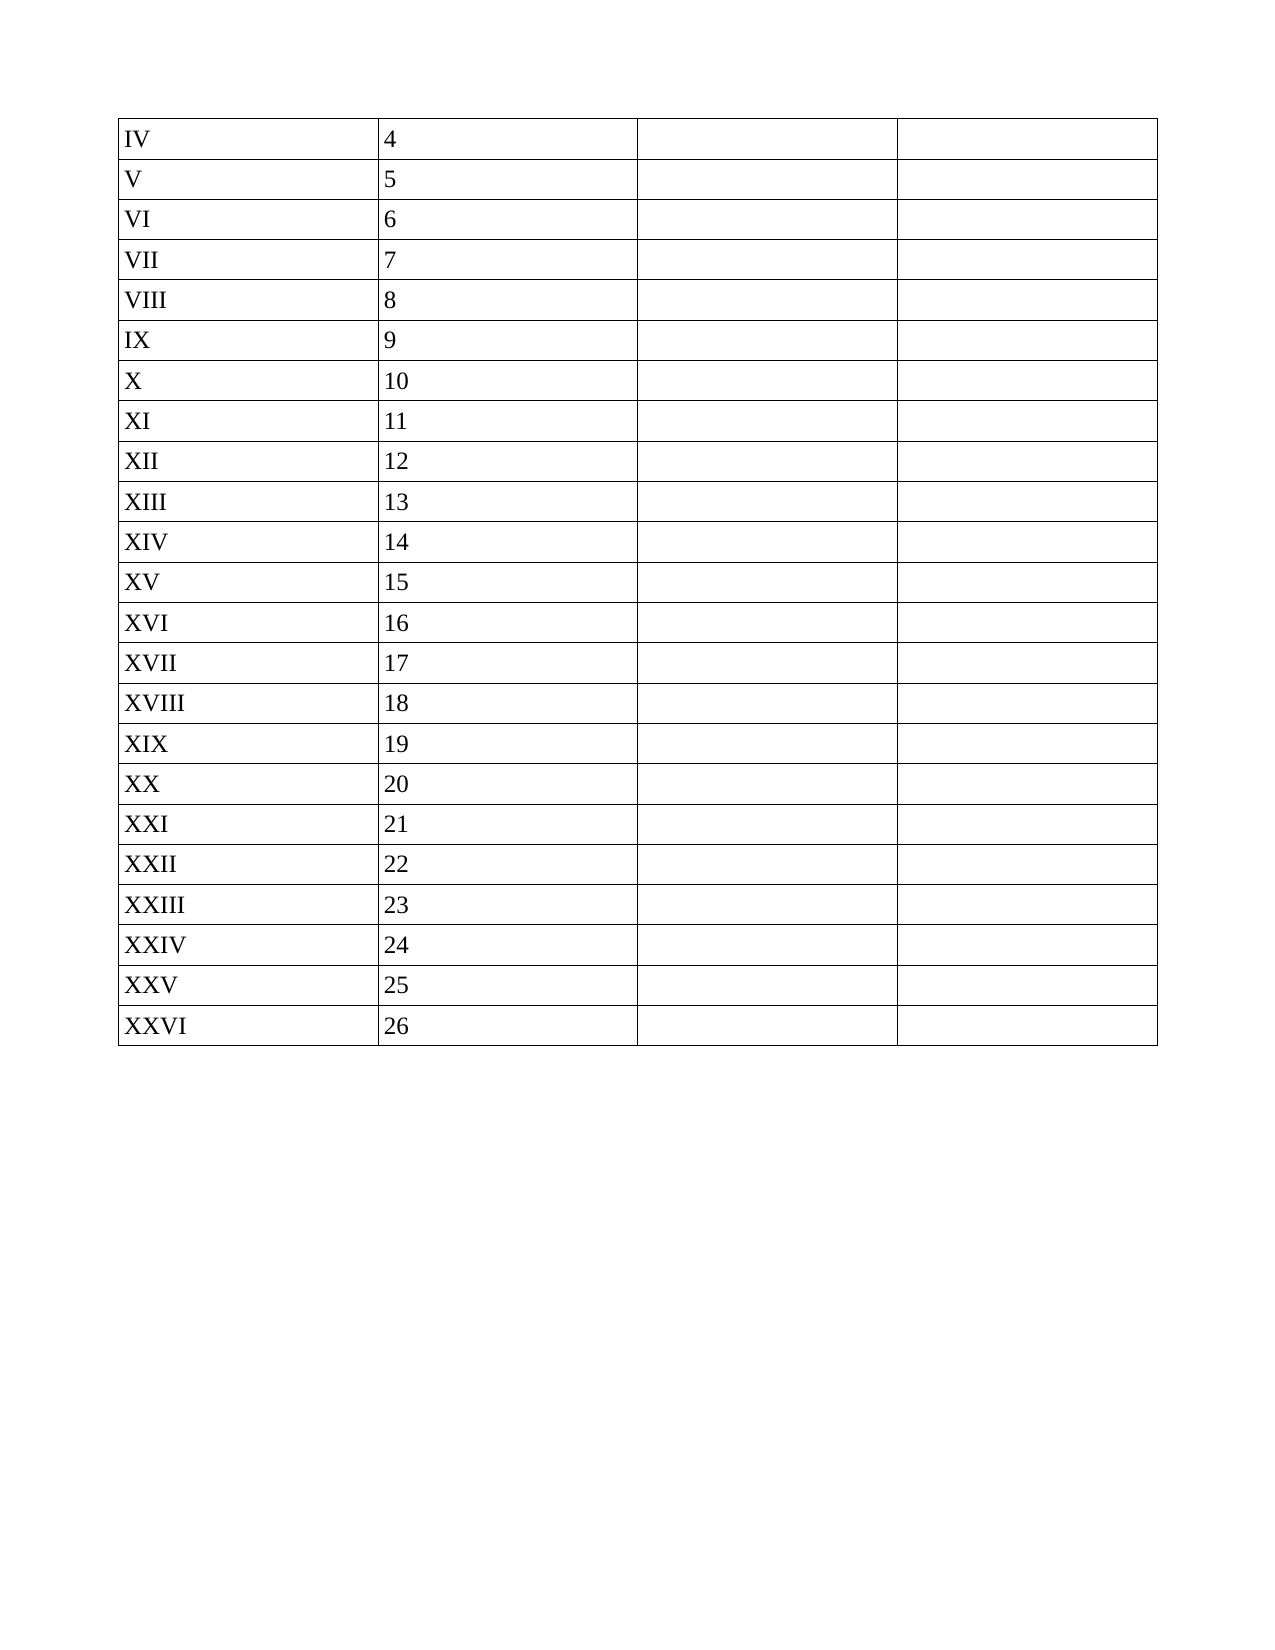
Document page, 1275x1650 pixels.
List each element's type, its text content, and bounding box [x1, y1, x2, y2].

table_cell 20 [379, 764, 637, 803]
table_cell 17 [379, 643, 637, 682]
table_cell 19 [379, 724, 637, 763]
table_cell 15 [379, 563, 637, 602]
table_cell [898, 764, 1157, 803]
table_cell XIV [119, 522, 378, 562]
table_cell [638, 200, 897, 239]
table_cell 25 [379, 966, 637, 1005]
table_cell 8 [379, 280, 637, 320]
table_cell [898, 482, 1157, 521]
table_cell [638, 764, 897, 803]
table_cell 24 [379, 925, 637, 965]
table_cell [638, 925, 897, 965]
table_cell [898, 724, 1157, 763]
table_cell [898, 200, 1157, 239]
table_cell XXV [119, 966, 378, 1005]
table_cell [898, 845, 1157, 884]
table_cell VI [119, 200, 378, 239]
table_cell XIII [119, 482, 378, 521]
table_cell XXVI [119, 1006, 378, 1045]
table_cell [898, 1006, 1157, 1045]
table_cell [638, 684, 897, 723]
table_cell [898, 684, 1157, 723]
table_cell [638, 966, 897, 1005]
table_cell 7 [379, 240, 637, 279]
table_cell 9 [379, 321, 637, 360]
table_cell [898, 280, 1157, 320]
table_cell 4 [379, 119, 637, 158]
table_cell 23 [379, 885, 637, 924]
table_cell [898, 522, 1157, 562]
table_cell 18 [379, 684, 637, 723]
table_cell [898, 563, 1157, 602]
table_cell [638, 1006, 897, 1045]
table_cell [638, 160, 897, 199]
table_cell [638, 563, 897, 602]
table_cell XVIII [119, 684, 378, 723]
table_cell [898, 885, 1157, 924]
table_cell [638, 321, 897, 360]
table_cell XV [119, 563, 378, 602]
table_cell XVI [119, 603, 378, 642]
table_cell [898, 160, 1157, 199]
table_cell [638, 401, 897, 441]
table_cell [638, 845, 897, 884]
table_cell XVII [119, 643, 378, 682]
table_cell [638, 522, 897, 562]
table_cell 10 [379, 361, 637, 400]
table_cell 11 [379, 401, 637, 441]
table_cell [638, 805, 897, 844]
table_cell XXI [119, 805, 378, 844]
table_cell [898, 966, 1157, 1005]
table_cell [898, 240, 1157, 279]
table_cell VIII [119, 280, 378, 320]
table_cell 21 [379, 805, 637, 844]
table_cell X [119, 361, 378, 400]
table_cell [898, 401, 1157, 441]
table_cell XXIV [119, 925, 378, 965]
table_cell IX [119, 321, 378, 360]
table_cell [638, 280, 897, 320]
table_cell VII [119, 240, 378, 279]
table_cell 14 [379, 522, 637, 562]
table_cell [638, 240, 897, 279]
table_cell [898, 925, 1157, 965]
table_cell 26 [379, 1006, 637, 1045]
table_cell [898, 361, 1157, 400]
table_cell [898, 119, 1157, 158]
table_cell [638, 603, 897, 642]
table_cell XII [119, 442, 378, 481]
table_cell [638, 482, 897, 521]
table_cell [638, 724, 897, 763]
table_cell XI [119, 401, 378, 441]
table_cell [898, 442, 1157, 481]
table_cell 12 [379, 442, 637, 481]
table_cell IV [119, 119, 378, 158]
table_cell [638, 643, 897, 682]
table_cell [638, 885, 897, 924]
table_cell 6 [379, 200, 637, 239]
table_cell XX [119, 764, 378, 803]
table_cell [898, 321, 1157, 360]
table_cell [638, 442, 897, 481]
table_cell [638, 119, 897, 158]
table_cell [898, 805, 1157, 844]
table_cell 22 [379, 845, 637, 884]
table_cell [638, 361, 897, 400]
table_cell XXII [119, 845, 378, 884]
table_cell [898, 643, 1157, 682]
table_cell [898, 603, 1157, 642]
table_cell V [119, 160, 378, 199]
table_cell 5 [379, 160, 637, 199]
table_cell XXIII [119, 885, 378, 924]
table_cell 13 [379, 482, 637, 521]
table_cell 16 [379, 603, 637, 642]
table_cell XIX [119, 724, 378, 763]
